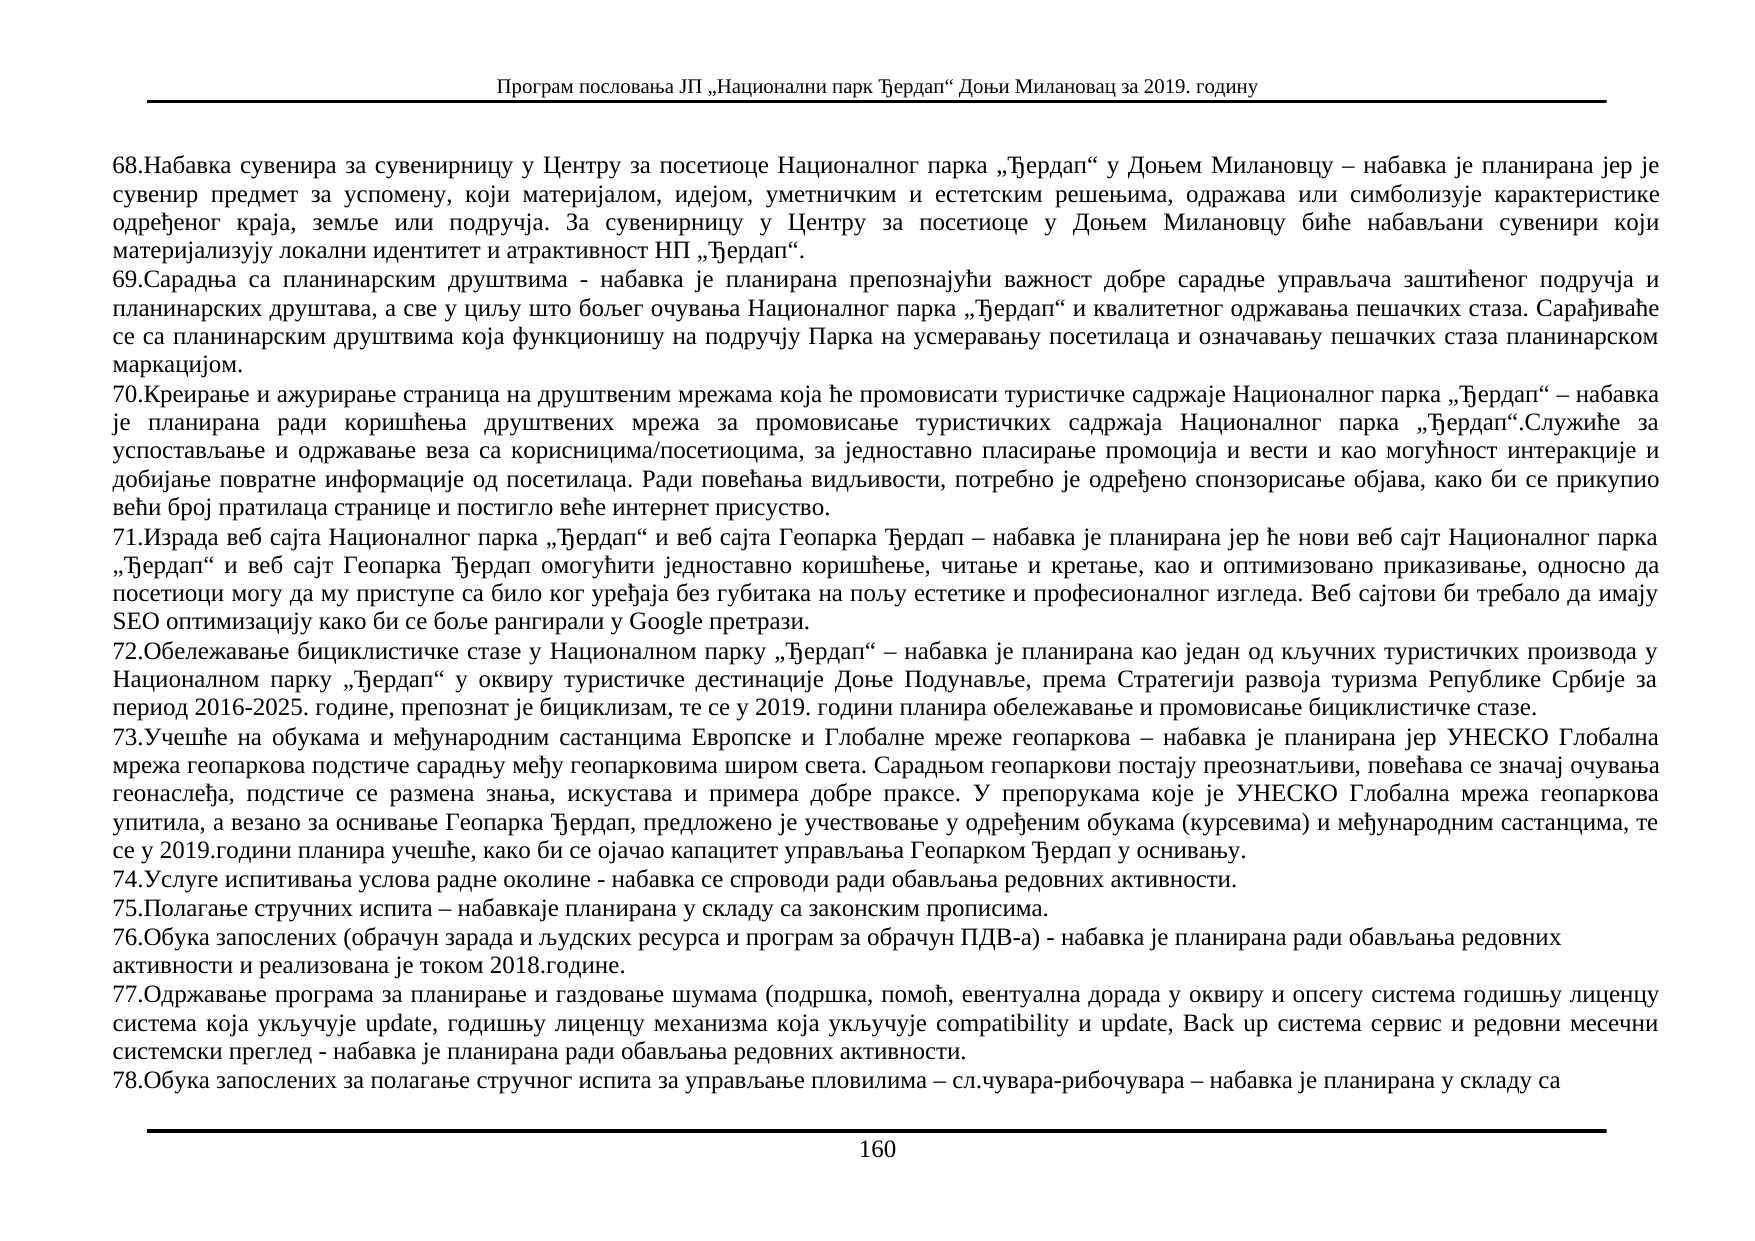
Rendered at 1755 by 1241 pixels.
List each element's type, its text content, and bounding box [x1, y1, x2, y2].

list Обука запослених за полагање стручног испита за управљање пловилима – сл.чувара-рибочувара – набавка је планирана у складу са [112, 1065, 1661, 1093]
list Учешће на обукама и међународним састанцима Европске и Глобалне мреже геопаркова – набавка је планирана јер УНЕСКО Глобална мрежа геопаркова подстиче сарадњу међу геопарковима широм света. Сарадњом геопаркови постају преознатљиви, повећава се значај очувања геонаслеђа, подстиче се размена знања, искустава и примера добре праксе. У препорукама које је УНЕСКО Глобална мрежа геопаркова упитила, а везано за оснивање Геопарка Ђердап, предложено је учествовање у одређеним обукама (курсевима) и међународним састанцима, те се у 2019.години планира учешће, како би се ојачао капацитет управљања Геопарком Ђердап у оснивању. [112, 723, 1661, 864]
list Обележавање бициклистичке стазе у Националном парку „Ђердап“ – набавка је планирана као један од кључних туристичких производа у Националном парку „Ђердап“ у оквиру туристичке дестинације Доње Подунавље, према Стратегији развоја туризма Републике Србије за период 2016-2025. године, препознат је бициклизам, те се у 2019. години планира обележавање и промовисање бициклистичке стазе. [112, 637, 1659, 721]
text Програм пословања ЈП „Национални парк Ђердап“ Доњи Милановац за 2019. годину [112, 74, 1643, 98]
list Креирање и ажурирање страница на друштвеним мрежама која ће промовисати туристичке садржаје Националног парка „Ђердап“ – набавка је планирана ради коришћења друштвених мрежа за промовисање туристичких садржаја Националног парка „Ђердап“.Служиће за успостављање и одржавање веза са корисницима/посетиоцима, за једноставно пласирање промоција и вести и као могућност интеракције и добијање повратне информације од посетилаца. Ради повећања видљивости, потребно је одређено спонзорисање објава, како би се прикупио већи број пратилаца странице и постигло веће интернет присуство. [112, 379, 1661, 521]
list Одржавање програма за планирање и газдовање шумама (подршка, помоћ, евентуална дорада у оквиру и опсегу система годишњу лиценцу система која укључује update, годишњу лиценцу механизма која укључује compatibility и update, Back up система сервис и редовни месечни системски преглед - набавка је планирана ради обављања редовних активности. [112, 980, 1661, 1064]
list Сарадња са планинарским друштвима - набавка је планирана препознајући важност добре сарадње управљача заштићеног подручја и планинарских друштава, а све у циљу што бољег очувања Националног парка „Ђердап“ и квалитетног одржавања пешачких стаза. Сарађиваће се са планинарским друштвима која функционишу на подручју Парка на усмеравању посетилаца и означавању пешачких стаза планинарском маркацијом. [112, 265, 1661, 378]
list Обука запослених (обрачун зарада и људских ресурса и програм за обрачун ПДВ-а) - набавка је планирана ради обављања редовних активности и реализована је током 2018.године. [112, 923, 1659, 979]
list Полагање стручних испита – набавкаје планирана у складу са законским прописима. [112, 893, 1661, 922]
text 160 [112, 1134, 1643, 1163]
list Набавка сувенира за сувенирницу у Центру за посетиоце Националног парка „Ђердап“ у Доњем Милановцу – набавка је планирана јер је сувенир предмет за успомену, који материјалом, идејом, уметничким и естетским решењима, одражава или симболизује карактеристике одређеног краја, земље или подручја. За сувенирницу у Центру за посетиоце у Доњем Милановцу биће набављани сувенири који материјализују локални идентитет и атрактивност НП „Ђердап“. [112, 151, 1661, 264]
list Израда веб сајта Националног парка „Ђердап“ и веб сајта Геопарка Ђердап – набавка је планирана јер ће нови веб сајт Националног парка „Ђердап“ и веб сајт Геопарка Ђердап омогућити једноставно коришћење, читање и кретање, као и оптимизовано приказивање, односно да посетиоци могу да му приступе са било ког уређаја без губитака на пољу естетике и професионалног изгледа. Веб сајтови би требало да имају SEO оптимизацију како би се боље рангирали у Google претрази. [112, 522, 1661, 635]
list Услуге испитивања услова радне околине - набавка се спроводи ради обављања редовних активности. [112, 864, 1661, 893]
